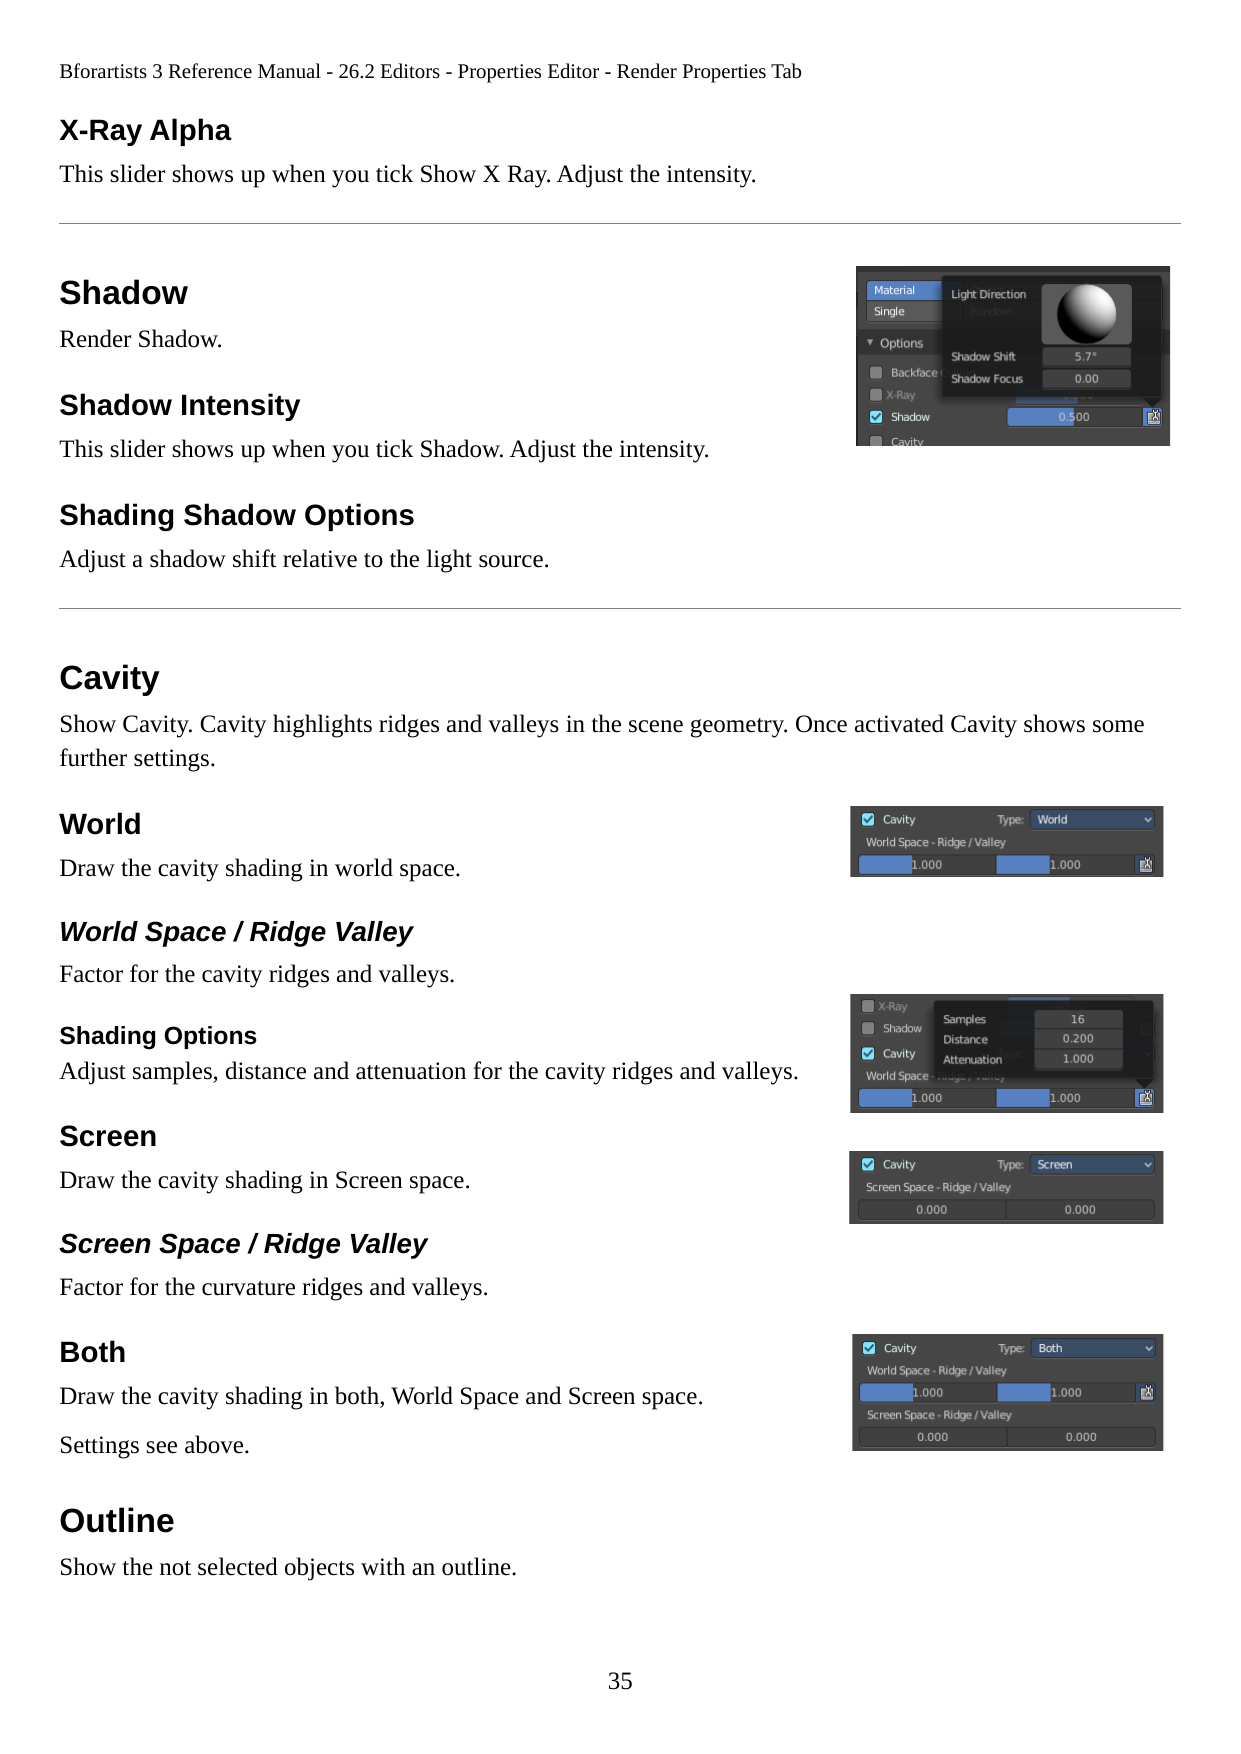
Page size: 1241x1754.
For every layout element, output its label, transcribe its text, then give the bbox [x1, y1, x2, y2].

subtitle [1164, 1335, 1181, 1369]
text Draw the cavity shading in Screen space. [59, 1166, 849, 1194]
subtitle [1171, 273, 1181, 312]
subtitle Outline [59, 1500, 1181, 1539]
subtitle Shading Options [59, 1021, 850, 1049]
picture [849, 1151, 1164, 1224]
text [1171, 324, 1181, 353]
subtitle World Space / Ridge Valley [59, 915, 1181, 947]
subtitle [1164, 807, 1181, 841]
subtitle Shadow [59, 273, 856, 312]
text Draw the cavity shading in world space. [59, 853, 1181, 882]
subtitle Both [59, 1335, 852, 1369]
text Adjust samples, distance and attenuation for the cavity ridges and valleys. [59, 1056, 850, 1084]
text Draw the cavity shading in both, World Space and Screen space. [59, 1381, 852, 1410]
text Factor for the curvature ridges and valleys. [59, 1272, 1181, 1300]
subtitle [1164, 1021, 1181, 1049]
picture [852, 1334, 1164, 1451]
picture [850, 806, 1164, 877]
subtitle World [59, 807, 850, 841]
picture [850, 994, 1164, 1113]
picture [856, 266, 1171, 446]
text This slider shows up when you tick Show X Ray. Adjust the intensity. [59, 159, 1181, 188]
subtitle Shadow Intensity [59, 388, 856, 421]
text This slider shows up when you tick Shadow. Adjust the intensity. [59, 434, 1181, 463]
subtitle Screen Space / Ridge Valley [59, 1227, 1181, 1259]
text Factor for the cavity ridges and valleys. [59, 959, 1181, 988]
text Render Shadow. [59, 324, 856, 353]
text Adjust a shadow shift relative to the light source. [59, 544, 1181, 573]
text Show Cavity. Cavity highlights ridges and valleys in the scene geometry. Once activated Cavity shows some further settings. [59, 709, 1181, 772]
text Show the not selected objects with an outline. [59, 1552, 1181, 1580]
subtitle X-Ray Alpha [59, 113, 1181, 146]
text Settings see above. [59, 1431, 1181, 1459]
subtitle [1171, 388, 1181, 421]
subtitle Cavity [59, 658, 1181, 697]
subtitle Screen [59, 1119, 1181, 1153]
subtitle Shading Shadow Options [59, 498, 1181, 531]
